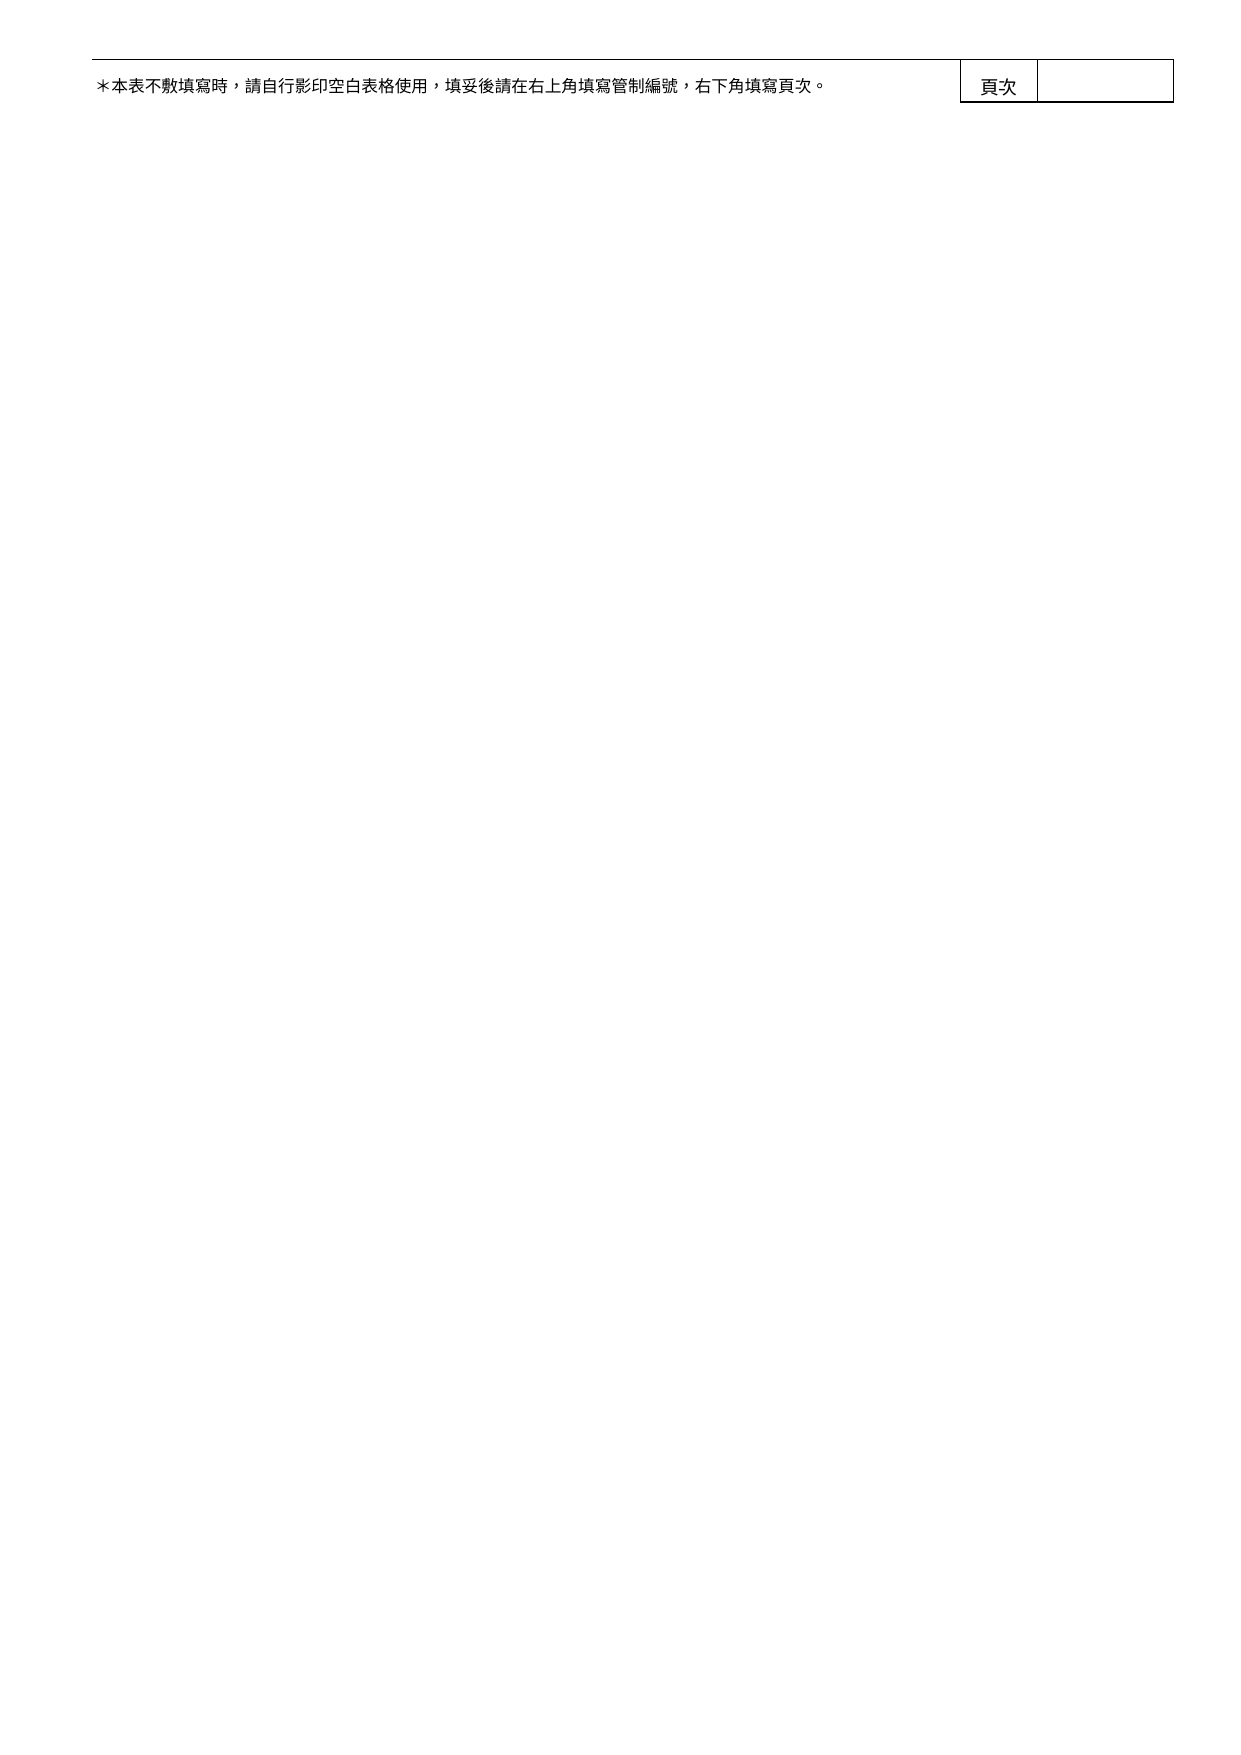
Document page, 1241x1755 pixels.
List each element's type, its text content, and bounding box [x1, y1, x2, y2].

table_cell 頁次 [961, 60, 1037, 101]
table_cell ＊本表不敷填寫時，請自行影印空白表格使用，填妥後請在右上角填寫管制編號，右下角填寫頁次。 [92, 60, 960, 101]
table_cell [1038, 60, 1173, 101]
